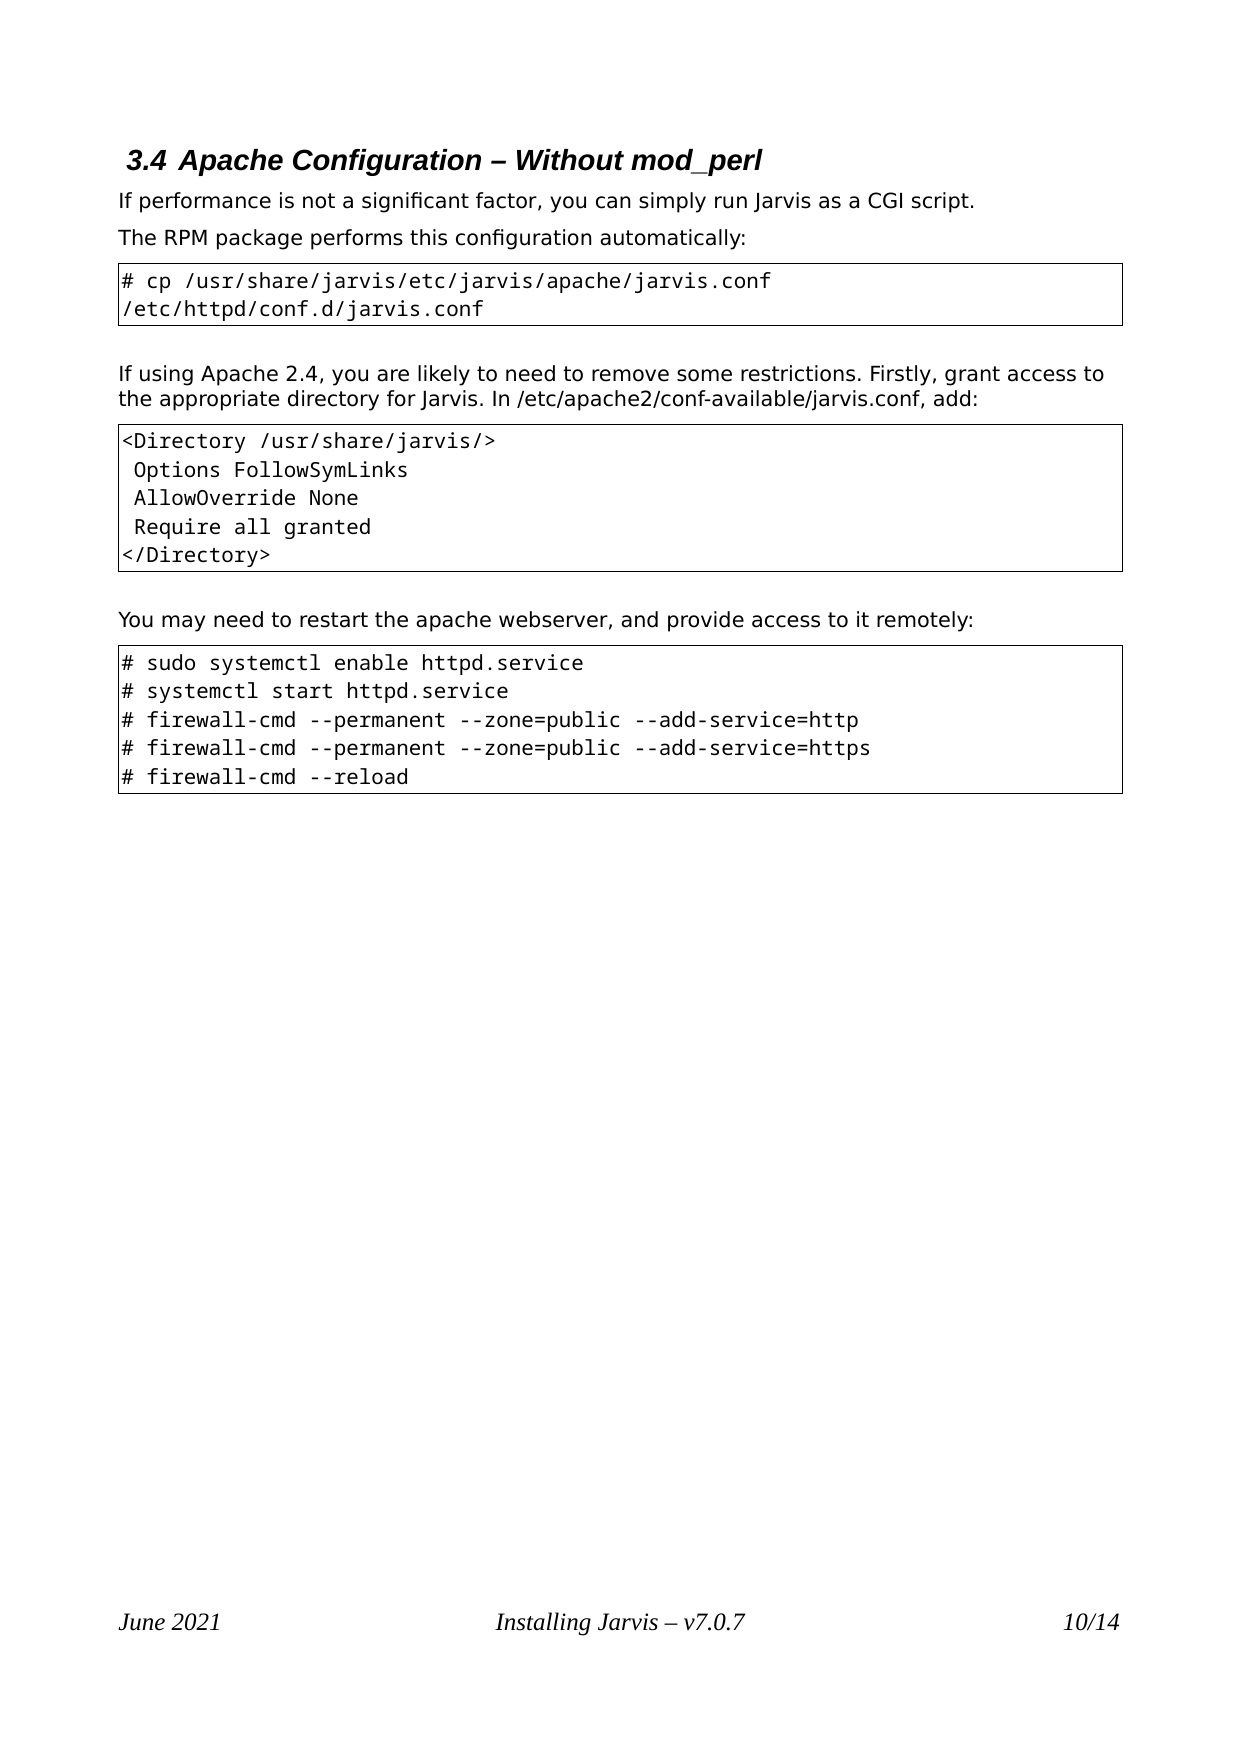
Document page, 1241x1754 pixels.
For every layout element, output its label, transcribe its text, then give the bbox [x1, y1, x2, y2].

text # firewall-cmd --permanent --zone=public --add-service=https # firewall-cmd --reload [119, 731, 1122, 793]
text If performance is not a significant factor, you can simply run Jarvis as a CGI script. [118, 189, 1122, 213]
text # sudo systemctl enable httpd.service [119, 646, 1122, 674]
subtitle Apache Configuration – Without mod_perl [118, 143, 1122, 177]
text <Directory /usr/share/jarvis/> Options FollowSymLinks AllowOverride None Require all granted </Directory> [119, 425, 1122, 571]
text # systemctl start httpd.service [119, 674, 1122, 702]
text The RPM package performs this configuration automatically: [118, 226, 1122, 250]
text You may need to restart the apache webserver, and provide access to it remotely: [118, 608, 1122, 633]
text If using Apache 2.4, you are likely to need to remove some restrictions. Firstly, grant access to the appropriate directory for Jarvis. In /etc/apache2/conf-available/jarvis.conf, add: [118, 362, 1122, 411]
text # cp /usr/share/jarvis/etc/jarvis/apache/jarvis.conf /etc/httpd/conf.d/jarvis.conf [119, 264, 1122, 325]
text # firewall-cmd --permanent --zone=public --add-service=http [119, 702, 1122, 731]
